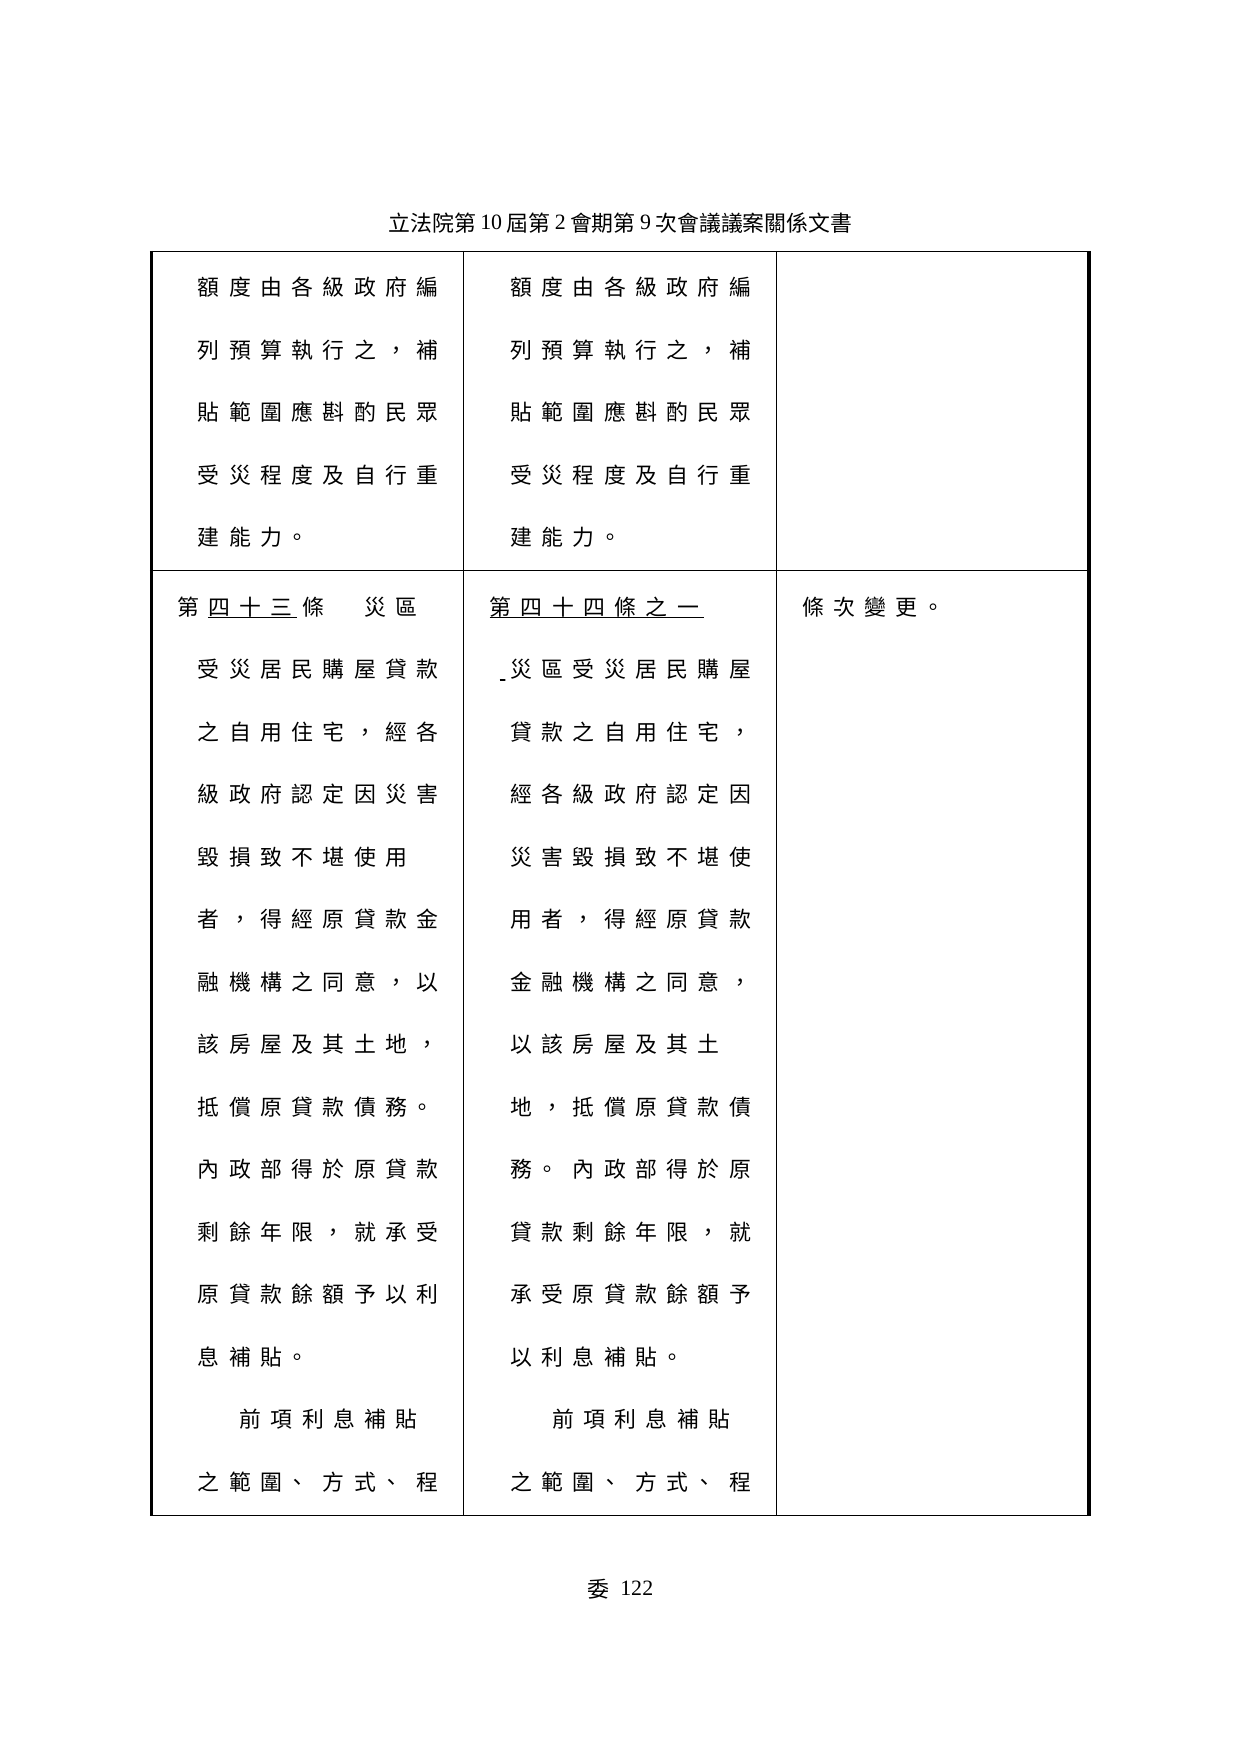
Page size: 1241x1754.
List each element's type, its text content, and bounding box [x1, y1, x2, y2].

table_cell 條次變更。 [777, 571, 1087, 1514]
table_cell [777, 252, 1087, 570]
table_cell 第四十三條 災區受災居民購屋貸款之自用住宅，經各級政府認定因災害毀損致不堪使用者，得經原貸款金融機構之同意，以該房屋及其土地，抵償原貸款債務。內政部得於原貸款剩餘年限，就承受原貸款餘額予以利息補貼。 前項利息補貼之範圍、方式、程 [153, 571, 463, 1514]
table_cell 第四十四條之一 災區受災居民購屋貸款之自用住宅，經各級政府認定因災害毀損致不堪使用者，得經原貸款金融機構之同意，以該房屋及其土地，抵償原貸款債務。內政部得於原貸款剩餘年限，就承受原貸款餘額予以利息補貼。 前項利息補貼之範圍、方式、程 [464, 571, 776, 1514]
table_cell 額度由各級政府編列預算執行之，補貼範圍應斟酌民眾受災程度及自行重建能力。 [153, 252, 463, 570]
table_cell 額度由各級政府編列預算執行之，補貼範圍應斟酌民眾受災程度及自行重建能力。 [464, 252, 776, 570]
